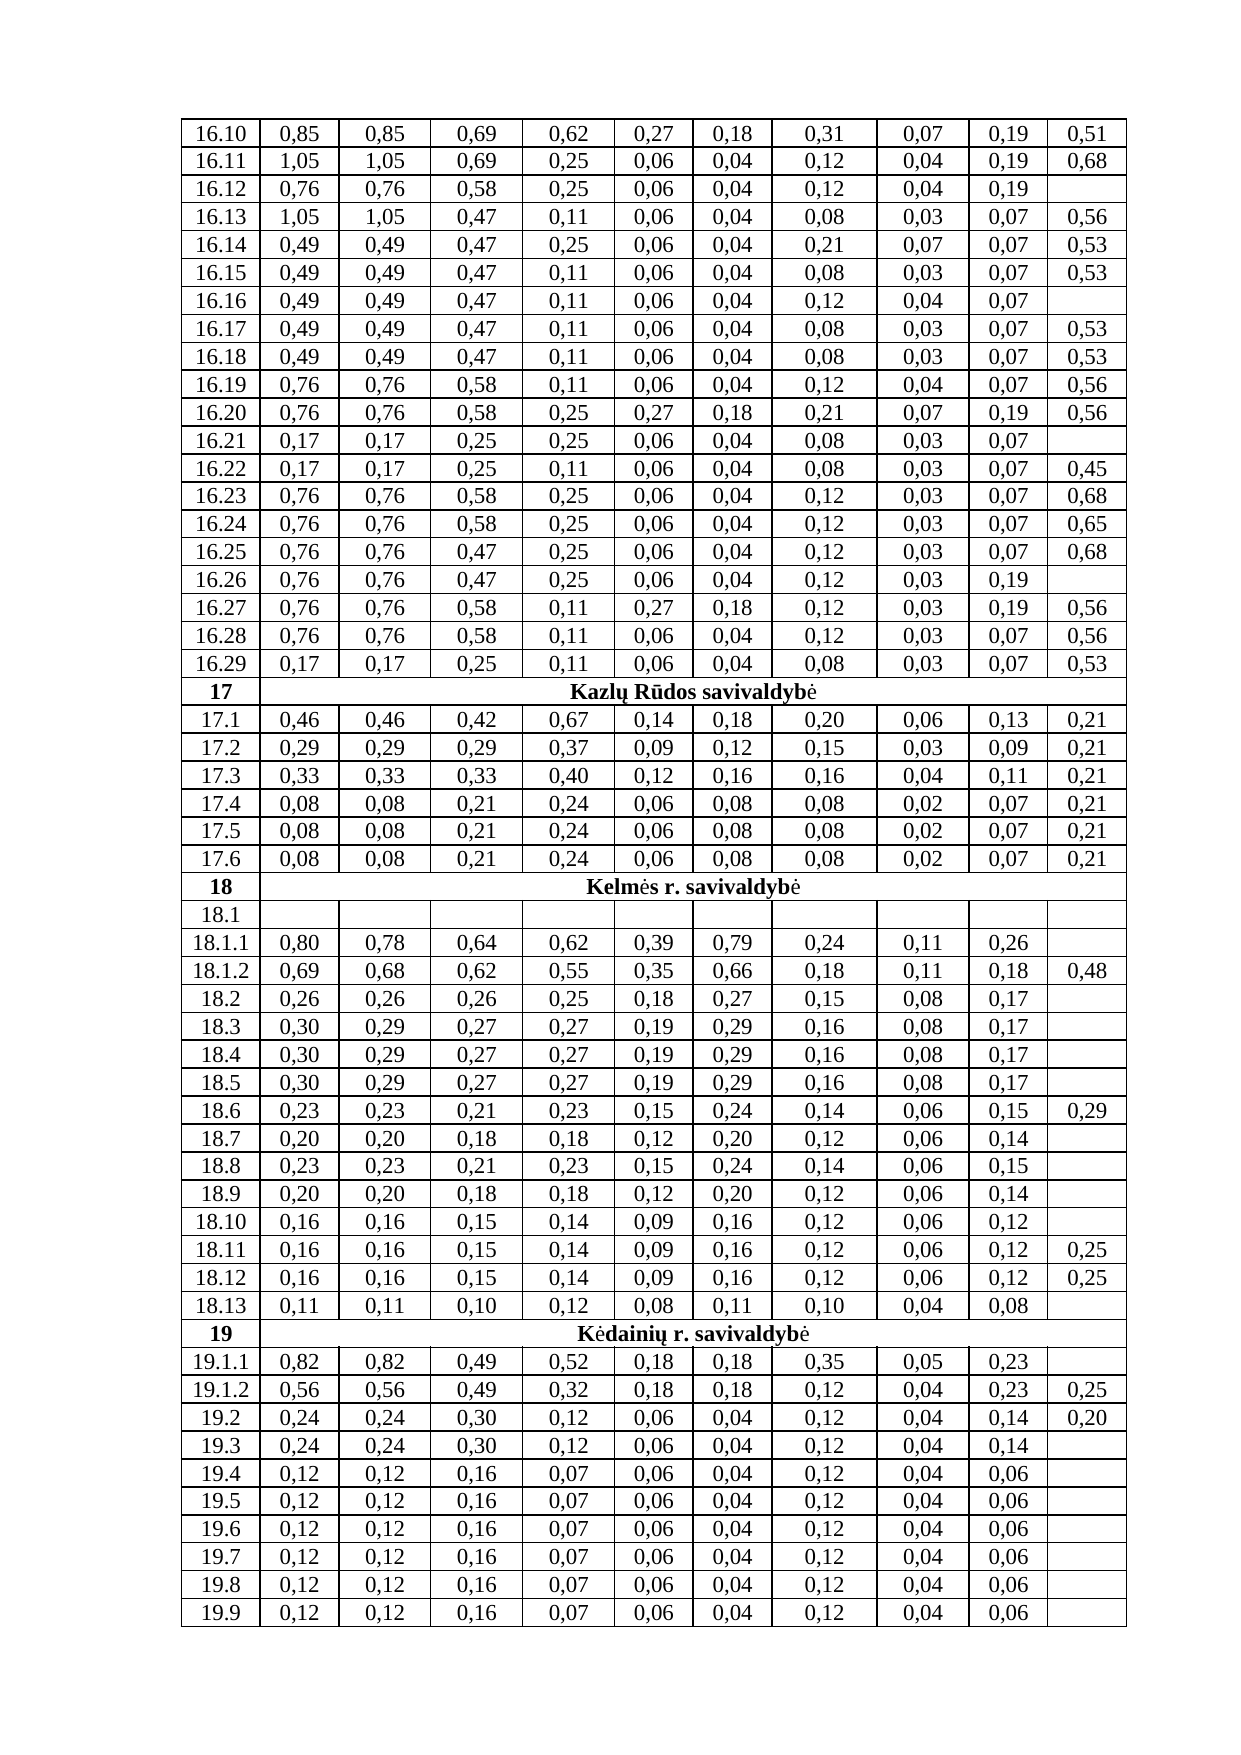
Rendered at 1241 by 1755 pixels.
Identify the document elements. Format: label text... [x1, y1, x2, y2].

table_cell 0,25 [523, 566, 614, 593]
table_cell 0,05 [878, 1348, 968, 1374]
table_cell 0,06 [615, 622, 692, 648]
table_cell 0,04 [878, 1292, 968, 1318]
table_cell 0,08 [773, 818, 876, 844]
table_cell 17.3 [182, 762, 259, 788]
table_cell 0,76 [261, 371, 338, 397]
table_cell 0,04 [694, 1571, 771, 1598]
table_cell 0,16 [261, 1264, 338, 1291]
table_cell 0,16 [261, 1208, 338, 1235]
table_cell 0,20 [694, 1181, 771, 1207]
table_cell 0,11 [523, 371, 614, 397]
table_cell 0,24 [261, 1404, 338, 1430]
table_cell 0,08 [261, 818, 338, 844]
table_cell 0,07 [970, 343, 1047, 369]
table_cell 0,26 [261, 985, 338, 1011]
table_cell 0,25 [523, 231, 614, 258]
table_cell 0,47 [431, 259, 522, 286]
table_cell 18.9 [182, 1181, 259, 1207]
table_cell 0,04 [878, 1488, 968, 1514]
table_cell 0,49 [340, 343, 430, 369]
table_cell [1048, 1208, 1126, 1235]
table_cell 0,07 [970, 846, 1047, 872]
table_cell 0,16 [340, 1236, 430, 1263]
table_cell [773, 901, 876, 928]
table_cell 0,18 [694, 120, 771, 146]
table_cell 0,10 [431, 1292, 522, 1318]
table_cell 0,03 [878, 511, 968, 537]
table_cell 0,21 [1048, 846, 1126, 872]
table_cell 0,76 [340, 483, 430, 509]
table_cell 0,23 [261, 1097, 338, 1123]
table_cell 0,19 [970, 594, 1047, 621]
table_cell 0,06 [970, 1571, 1047, 1598]
table_cell 0,12 [261, 1571, 338, 1598]
table_cell 19.3 [182, 1432, 259, 1458]
table_cell [1048, 427, 1126, 453]
table_cell 0,04 [694, 566, 771, 593]
table_cell 16.14 [182, 231, 259, 258]
table_cell 18.2 [182, 985, 259, 1011]
table_cell 0,06 [878, 1181, 968, 1207]
table_cell 0,24 [340, 1432, 430, 1458]
table_cell [1048, 1516, 1126, 1542]
table_cell 18.8 [182, 1153, 259, 1179]
table_cell 0,12 [340, 1488, 430, 1514]
table_cell 0,03 [878, 259, 968, 286]
table_cell 0,62 [523, 120, 614, 146]
table_cell 0,20 [694, 1125, 771, 1151]
table_cell 0,68 [1048, 483, 1126, 509]
table_cell 17.1 [182, 706, 259, 732]
table_cell [1048, 901, 1126, 928]
table_cell 0,06 [970, 1516, 1047, 1542]
table_cell 0,27 [615, 120, 692, 146]
table_cell 0,76 [340, 511, 430, 537]
table_cell 0,21 [1048, 762, 1126, 788]
table_cell 19.5 [182, 1488, 259, 1514]
table_cell [878, 901, 968, 928]
table_cell 0,06 [970, 1488, 1047, 1514]
table_cell 0,06 [615, 790, 692, 816]
table_cell 0,12 [773, 511, 876, 537]
table_cell 0,25 [523, 538, 614, 565]
table_cell 0,29 [694, 1013, 771, 1039]
table_cell 0,08 [773, 790, 876, 816]
table_cell 18.12 [182, 1264, 259, 1291]
table_cell 0,18 [431, 1125, 522, 1151]
table_cell 0,53 [1048, 343, 1126, 369]
table_cell 0,03 [878, 594, 968, 621]
table_cell 0,16 [773, 1069, 876, 1095]
table_cell 0,10 [773, 1292, 876, 1318]
table_cell 0,16 [431, 1543, 522, 1570]
table_cell 0,47 [431, 231, 522, 258]
table_cell [1048, 1181, 1126, 1207]
table_cell 0,04 [878, 1516, 968, 1542]
table_cell [1048, 287, 1126, 313]
table_cell 0,12 [773, 1181, 876, 1207]
table_cell 0,07 [970, 315, 1047, 341]
table_cell 0,49 [340, 287, 430, 313]
table_cell 18.10 [182, 1208, 259, 1235]
table_cell 0,18 [694, 399, 771, 425]
table_cell 0,17 [261, 427, 338, 453]
table_cell 0,06 [615, 176, 692, 202]
table_cell 0,18 [523, 1125, 614, 1151]
table_cell 0,51 [1048, 120, 1126, 146]
table_cell 0,12 [773, 1125, 876, 1151]
table_cell 0,07 [523, 1460, 614, 1486]
table_cell 0,19 [970, 399, 1047, 425]
table_cell 0,06 [878, 1125, 968, 1151]
table_cell 0,06 [615, 1404, 692, 1430]
table_cell 0,06 [615, 1460, 692, 1486]
table_cell 0,11 [970, 762, 1047, 788]
table_cell [1048, 1599, 1126, 1626]
table_cell 16.13 [182, 203, 259, 230]
table_cell 0,09 [615, 1208, 692, 1235]
table_cell 0,18 [694, 594, 771, 621]
table_cell Kazlų Rūdos savivaldybė [261, 678, 1126, 704]
table_cell 0,14 [523, 1236, 614, 1263]
table_cell 0,31 [773, 120, 876, 146]
table_cell 0,11 [523, 650, 614, 676]
table_cell 0,82 [340, 1348, 430, 1374]
table_cell 0,27 [523, 1013, 614, 1039]
table_cell 18.4 [182, 1041, 259, 1067]
table_cell 0,68 [1048, 538, 1126, 565]
table_cell 0,29 [694, 1069, 771, 1095]
table_cell 0,26 [970, 929, 1047, 956]
table_cell 0,16 [773, 762, 876, 788]
table_cell 0,12 [773, 594, 876, 621]
table_cell 0,06 [615, 259, 692, 286]
table_cell 19.1.2 [182, 1376, 259, 1402]
table_cell 0,11 [523, 315, 614, 341]
table_cell 0,06 [970, 1599, 1047, 1626]
table_cell 0,76 [340, 371, 430, 397]
table_cell 0,23 [523, 1153, 614, 1179]
table_cell [1048, 1041, 1126, 1067]
table_cell 0,14 [523, 1208, 614, 1235]
table_cell 0,53 [1048, 231, 1126, 258]
table_cell 0,21 [431, 1153, 522, 1179]
table_cell 0,24 [523, 846, 614, 872]
table_cell 0,23 [523, 1097, 614, 1123]
table_cell 0,33 [261, 762, 338, 788]
table_cell 0,16 [431, 1571, 522, 1598]
table_cell 0,29 [340, 1041, 430, 1067]
table_cell 0,08 [340, 846, 430, 872]
table_cell 0,11 [261, 1292, 338, 1318]
table_cell 0,17 [340, 650, 430, 676]
table_cell 0,29 [340, 1013, 430, 1039]
table_cell 0,66 [694, 957, 771, 983]
table_cell 0,12 [773, 483, 876, 509]
table_cell 0,69 [431, 120, 522, 146]
table_cell 0,06 [615, 455, 692, 481]
table_cell 0,14 [773, 1097, 876, 1123]
table_cell 16.28 [182, 622, 259, 648]
table_cell 0,06 [615, 483, 692, 509]
table_cell [340, 901, 430, 928]
table_cell 0,06 [615, 538, 692, 565]
table_cell 0,58 [431, 399, 522, 425]
table_cell 0,12 [773, 566, 876, 593]
table_cell 0,76 [261, 594, 338, 621]
table_cell 0,19 [615, 1041, 692, 1067]
table_cell [1048, 1571, 1126, 1598]
table_cell 0,03 [878, 622, 968, 648]
table_cell 0,11 [340, 1292, 430, 1318]
table_cell 0,04 [694, 315, 771, 341]
table_cell 0,11 [878, 957, 968, 983]
table_cell 0,24 [694, 1153, 771, 1179]
table_cell 0,49 [261, 231, 338, 258]
table_cell 0,04 [878, 371, 968, 397]
table_cell 0,11 [523, 287, 614, 313]
table_cell 0,08 [773, 650, 876, 676]
table_cell 0,47 [431, 203, 522, 230]
table_cell 0,04 [694, 287, 771, 313]
table_cell 0,08 [970, 1292, 1047, 1318]
table_cell 0,04 [878, 1460, 968, 1486]
table_cell 0,52 [523, 1348, 614, 1374]
table_cell 0,07 [970, 818, 1047, 844]
table_cell 19 [182, 1320, 259, 1346]
table_cell 0,03 [878, 315, 968, 341]
table_cell 0,21 [431, 1097, 522, 1123]
table_cell 0,25 [523, 427, 614, 453]
table_cell 0,08 [773, 259, 876, 286]
table_cell 0,58 [431, 371, 522, 397]
table_cell 0,04 [878, 1599, 968, 1626]
table_cell 0,18 [615, 985, 692, 1011]
table_cell 0,12 [261, 1543, 338, 1570]
table_cell 0,76 [261, 622, 338, 648]
table_cell 0,08 [773, 846, 876, 872]
table_cell [1048, 1543, 1126, 1570]
table_cell 0,03 [878, 650, 968, 676]
table_cell 0,68 [1048, 148, 1126, 174]
table_cell 0,12 [773, 148, 876, 174]
table_cell 0,06 [615, 1571, 692, 1598]
table_cell 0,12 [773, 1571, 876, 1598]
table_cell 0,03 [878, 427, 968, 453]
table_cell 0,07 [523, 1516, 614, 1542]
table_cell 0,62 [523, 929, 614, 956]
table_cell 0,06 [970, 1543, 1047, 1570]
table_cell 16.10 [182, 120, 259, 146]
table_cell 0,04 [878, 1543, 968, 1570]
table_cell 0,16 [431, 1516, 522, 1542]
table_cell 0,12 [773, 1432, 876, 1458]
table_cell 0,68 [340, 957, 430, 983]
table_cell 0,49 [340, 259, 430, 286]
table_cell 0,12 [773, 538, 876, 565]
table_cell [1048, 929, 1126, 956]
table_cell 1,05 [261, 203, 338, 230]
table_cell 1,05 [340, 148, 430, 174]
table_cell 19.8 [182, 1571, 259, 1598]
table_cell 0,08 [773, 343, 876, 369]
table_cell 0,18 [694, 1376, 771, 1402]
table_cell 0,04 [694, 176, 771, 202]
table_cell 0,40 [523, 762, 614, 788]
table_cell 0,06 [878, 1208, 968, 1235]
table_cell 0,24 [773, 929, 876, 956]
table_cell 0,04 [694, 371, 771, 397]
table_cell 0,33 [431, 762, 522, 788]
table_cell 0,18 [773, 957, 876, 983]
table_cell Kėdainių r. savivaldybė [261, 1320, 1126, 1346]
table_cell 16.16 [182, 287, 259, 313]
table_cell 0,21 [773, 231, 876, 258]
table_cell 0,12 [773, 1376, 876, 1402]
table_cell 0,06 [615, 1488, 692, 1514]
table_cell 0,04 [694, 511, 771, 537]
table_cell 0,06 [615, 566, 692, 593]
table_cell 0,76 [340, 176, 430, 202]
table_cell 0,16 [694, 1236, 771, 1263]
table_cell 0,04 [694, 1488, 771, 1514]
table_cell 0,12 [261, 1599, 338, 1626]
table_cell 0,42 [431, 706, 522, 732]
table_cell [1048, 1432, 1126, 1458]
table_cell 0,04 [878, 287, 968, 313]
table_cell 0,13 [970, 706, 1047, 732]
table_cell 0,23 [261, 1153, 338, 1179]
table_cell 0,12 [773, 1516, 876, 1542]
table_cell 0,25 [1048, 1236, 1126, 1263]
table_cell 0,20 [261, 1181, 338, 1207]
table_cell 0,06 [615, 315, 692, 341]
table_cell 0,11 [523, 259, 614, 286]
table_cell 17.6 [182, 846, 259, 872]
table_cell 0,29 [431, 734, 522, 760]
table_cell 0,04 [878, 1571, 968, 1598]
table_cell 0,06 [878, 1264, 968, 1291]
table_cell 0,49 [431, 1348, 522, 1374]
table_cell 0,14 [773, 1153, 876, 1179]
table_cell 0,29 [694, 1041, 771, 1067]
table_cell 0,49 [261, 315, 338, 341]
table_cell 0,23 [340, 1097, 430, 1123]
table_cell 0,08 [615, 1292, 692, 1318]
table_cell 0,04 [694, 343, 771, 369]
table_cell 0,08 [878, 1069, 968, 1095]
table_cell 0,17 [970, 1013, 1047, 1039]
table_cell 0,08 [694, 790, 771, 816]
table_cell 17 [182, 678, 259, 704]
table_cell 0,06 [615, 818, 692, 844]
table_cell 16.17 [182, 315, 259, 341]
table_cell 0,21 [1048, 734, 1126, 760]
table_cell 16.18 [182, 343, 259, 369]
table_cell 0,03 [878, 483, 968, 509]
table_cell 0,06 [615, 148, 692, 174]
table_cell 0,04 [694, 650, 771, 676]
table_cell 0,26 [431, 985, 522, 1011]
table_cell 0,53 [1048, 650, 1126, 676]
table_cell 0,04 [694, 427, 771, 453]
table_cell 0,45 [1048, 455, 1126, 481]
table_cell 0,20 [1048, 1404, 1126, 1430]
table_cell 0,27 [523, 1069, 614, 1095]
table_cell [1048, 566, 1126, 593]
table_cell 0,06 [615, 231, 692, 258]
table_cell 18.11 [182, 1236, 259, 1263]
table_cell [261, 901, 338, 928]
table_cell 16.11 [182, 148, 259, 174]
table_cell 0,18 [970, 957, 1047, 983]
table_cell 0,58 [431, 511, 522, 537]
table_cell 16.19 [182, 371, 259, 397]
table_cell 0,27 [431, 1069, 522, 1095]
table_cell 0,14 [970, 1432, 1047, 1458]
table_cell 0,24 [261, 1432, 338, 1458]
table_cell 0,76 [261, 399, 338, 425]
table_cell 0,04 [694, 259, 771, 286]
table_cell 0,12 [340, 1571, 430, 1598]
table_cell 0,12 [340, 1460, 430, 1486]
table_cell [694, 901, 771, 928]
table_cell 0,15 [970, 1097, 1047, 1123]
table_cell 0,12 [773, 371, 876, 397]
table_cell 0,06 [878, 1153, 968, 1179]
table_cell 18.7 [182, 1125, 259, 1151]
table_cell 0,20 [340, 1125, 430, 1151]
table_cell 0,17 [970, 985, 1047, 1011]
table_cell 0,11 [523, 594, 614, 621]
table_cell 0,30 [431, 1432, 522, 1458]
table_cell 0,14 [615, 706, 692, 732]
table_cell 0,14 [970, 1125, 1047, 1151]
table_cell 0,21 [431, 818, 522, 844]
table_cell 0,09 [615, 1264, 692, 1291]
table_cell 0,02 [878, 818, 968, 844]
table_cell 0,49 [261, 343, 338, 369]
table_cell [1048, 1153, 1126, 1179]
table_cell 0,58 [431, 483, 522, 509]
table_cell 0,15 [615, 1097, 692, 1123]
table_cell 0,21 [1048, 818, 1126, 844]
table_cell 0,15 [970, 1153, 1047, 1179]
table_cell 0,09 [970, 734, 1047, 760]
table_cell 0,76 [340, 399, 430, 425]
table_cell 0,07 [970, 538, 1047, 565]
table_cell 0,16 [261, 1236, 338, 1263]
table_cell 1,05 [340, 203, 430, 230]
table_cell 0,16 [773, 1013, 876, 1039]
table_cell 19.6 [182, 1516, 259, 1542]
table_cell 0,58 [431, 622, 522, 648]
table_cell 0,07 [970, 455, 1047, 481]
table_cell 0,12 [261, 1516, 338, 1542]
table_cell 0,06 [615, 371, 692, 397]
table_cell 0,85 [340, 120, 430, 146]
table_cell [431, 901, 522, 928]
table_cell 0,18 [431, 1181, 522, 1207]
table_cell 0,06 [615, 427, 692, 453]
table_cell 0,03 [878, 538, 968, 565]
table_cell 0,06 [615, 1599, 692, 1626]
table_cell 0,15 [431, 1236, 522, 1263]
table_cell 0,30 [431, 1404, 522, 1430]
table_cell 0,15 [615, 1153, 692, 1179]
table_cell 0,76 [340, 622, 430, 648]
table_cell 0,04 [878, 176, 968, 202]
table_cell 0,62 [431, 957, 522, 983]
table_cell 0,18 [523, 1181, 614, 1207]
table_cell 0,46 [261, 706, 338, 732]
table_cell 0,79 [694, 929, 771, 956]
table_cell 0,08 [694, 818, 771, 844]
table_cell 0,58 [431, 176, 522, 202]
table_cell 0,09 [615, 1236, 692, 1263]
table_cell 0,49 [261, 287, 338, 313]
table_cell 0,12 [340, 1543, 430, 1570]
table_cell 0,21 [431, 846, 522, 872]
table_cell 0,76 [261, 511, 338, 537]
table_cell 0,03 [878, 566, 968, 593]
table_cell 0,21 [1048, 790, 1126, 816]
table_cell 0,09 [615, 734, 692, 760]
table_cell 0,07 [523, 1543, 614, 1570]
table_cell 0,04 [878, 148, 968, 174]
table_cell 0,16 [340, 1264, 430, 1291]
table_cell 0,24 [523, 790, 614, 816]
table_cell 0,11 [878, 929, 968, 956]
table_cell 0,02 [878, 846, 968, 872]
table_cell [1048, 1348, 1126, 1374]
table_cell 0,56 [1048, 203, 1126, 230]
table_cell 0,76 [340, 594, 430, 621]
table_cell 19.2 [182, 1404, 259, 1430]
table_cell 0,24 [523, 818, 614, 844]
table_cell 0,07 [878, 399, 968, 425]
table_cell 0,08 [340, 818, 430, 844]
table_cell 0,49 [431, 1376, 522, 1402]
table_cell 0,82 [261, 1348, 338, 1374]
table_cell 0,29 [1048, 1097, 1126, 1123]
table_cell 0,78 [340, 929, 430, 956]
table_cell 0,76 [340, 566, 430, 593]
table_cell 0,08 [773, 315, 876, 341]
table_cell 0,04 [694, 455, 771, 481]
table_cell 16.22 [182, 455, 259, 481]
table_cell 19.4 [182, 1460, 259, 1486]
table_cell 19.7 [182, 1543, 259, 1570]
table_cell 0,25 [523, 148, 614, 174]
table_cell 0,19 [970, 120, 1047, 146]
table_cell 17.5 [182, 818, 259, 844]
table_cell 0,15 [431, 1264, 522, 1291]
table_cell 0,58 [431, 594, 522, 621]
table_cell 0,06 [878, 1097, 968, 1123]
table_cell 0,07 [970, 203, 1047, 230]
table_cell 0,15 [431, 1208, 522, 1235]
table_cell 0,29 [340, 734, 430, 760]
table_cell 0,12 [773, 1599, 876, 1626]
table_cell [1048, 985, 1126, 1011]
table_cell 16.26 [182, 566, 259, 593]
table_cell 0,14 [523, 1264, 614, 1291]
table_cell 0,27 [694, 985, 771, 1011]
table_cell 0,17 [261, 455, 338, 481]
table_cell 0,18 [694, 1348, 771, 1374]
table_cell 0,69 [431, 148, 522, 174]
table_cell 0,76 [261, 483, 338, 509]
table_cell 0,08 [773, 455, 876, 481]
table_cell 0,16 [694, 762, 771, 788]
table_cell 0,07 [970, 622, 1047, 648]
table_cell 0,47 [431, 566, 522, 593]
table_cell 0,19 [615, 1013, 692, 1039]
table_cell 18.13 [182, 1292, 259, 1318]
table_cell 0,49 [340, 315, 430, 341]
table_cell 0,06 [615, 343, 692, 369]
table_cell 0,64 [431, 929, 522, 956]
table_cell 0,08 [773, 203, 876, 230]
table_cell 0,14 [970, 1181, 1047, 1207]
table_cell 0,11 [694, 1292, 771, 1318]
table_cell 0,32 [523, 1376, 614, 1402]
table_cell [1048, 1292, 1126, 1318]
table_cell 0,18 [615, 1348, 692, 1374]
table_cell 0,17 [340, 455, 430, 481]
table_cell 0,56 [1048, 622, 1126, 648]
table_cell 0,20 [340, 1181, 430, 1207]
table_cell 19.1.1 [182, 1348, 259, 1374]
table_cell 0,76 [261, 566, 338, 593]
table_cell 0,06 [615, 1543, 692, 1570]
table_cell 0,17 [261, 650, 338, 676]
table_cell 0,27 [431, 1013, 522, 1039]
table_cell 0,16 [431, 1488, 522, 1514]
table_cell 0,47 [431, 287, 522, 313]
table_cell 0,26 [340, 985, 430, 1011]
table_cell 0,07 [970, 259, 1047, 286]
table_cell 0,08 [773, 427, 876, 453]
table_cell 0,12 [773, 1404, 876, 1430]
table_cell 0,04 [694, 622, 771, 648]
table_cell 0,03 [878, 343, 968, 369]
table_cell 0,16 [694, 1264, 771, 1291]
table_cell 0,04 [694, 1404, 771, 1430]
table_cell 0,04 [694, 1599, 771, 1626]
table_cell 0,56 [340, 1376, 430, 1402]
table_cell 18.1.1 [182, 929, 259, 956]
table_cell 0,25 [431, 427, 522, 453]
table_cell 0,11 [523, 343, 614, 369]
table_cell 0,33 [340, 762, 430, 788]
table_cell 0,12 [340, 1599, 430, 1626]
table_cell [1048, 1488, 1126, 1514]
table_cell 0,04 [878, 1404, 968, 1430]
table_cell 0,56 [1048, 371, 1126, 397]
table_cell 0,30 [261, 1069, 338, 1095]
table_cell 0,08 [878, 985, 968, 1011]
table_cell 17.4 [182, 790, 259, 816]
table_cell 16.15 [182, 259, 259, 286]
table_cell 0,12 [970, 1264, 1047, 1291]
table_cell 0,48 [1048, 957, 1126, 983]
table_cell 0,03 [878, 734, 968, 760]
table_cell 0,16 [431, 1460, 522, 1486]
table_cell 0,76 [261, 538, 338, 565]
table_cell 0,12 [261, 1488, 338, 1514]
table_cell 0,29 [261, 734, 338, 760]
table_cell 0,04 [694, 1516, 771, 1542]
table_cell 0,06 [878, 706, 968, 732]
table_cell 0,20 [261, 1125, 338, 1151]
table_cell 0,03 [878, 203, 968, 230]
table_cell 0,35 [773, 1348, 876, 1374]
table_cell 0,07 [970, 287, 1047, 313]
table_cell 0,39 [615, 929, 692, 956]
table_cell 0,17 [340, 427, 430, 453]
table_cell 0,25 [523, 985, 614, 1011]
table_cell 0,12 [615, 1181, 692, 1207]
table_cell [615, 901, 692, 928]
table_cell 0,25 [523, 483, 614, 509]
table_cell 0,12 [340, 1516, 430, 1542]
table_cell 0,06 [878, 1236, 968, 1263]
table_cell 0,25 [523, 176, 614, 202]
table_cell 0,21 [773, 399, 876, 425]
table_cell 0,18 [694, 706, 771, 732]
table_cell 0,46 [340, 706, 430, 732]
table_cell 0,56 [1048, 594, 1126, 621]
table_cell 0,25 [523, 511, 614, 537]
table_cell 0,06 [615, 1432, 692, 1458]
table_cell 16.24 [182, 511, 259, 537]
table_cell 0,21 [431, 790, 522, 816]
table_cell 18.3 [182, 1013, 259, 1039]
table_cell 0,35 [615, 957, 692, 983]
table_cell 0,12 [773, 1264, 876, 1291]
table_cell 0,04 [878, 1376, 968, 1402]
table_cell 16.27 [182, 594, 259, 621]
table_cell 0,47 [431, 538, 522, 565]
table_cell 0,25 [1048, 1264, 1126, 1291]
table_cell 0,65 [1048, 511, 1126, 537]
table_cell 0,37 [523, 734, 614, 760]
table_cell 0,06 [615, 846, 692, 872]
table_cell 0,49 [261, 259, 338, 286]
table_cell 0,04 [694, 483, 771, 509]
table_cell 0,04 [694, 148, 771, 174]
table_cell [1048, 1013, 1126, 1039]
table_cell 0,23 [340, 1153, 430, 1179]
table_cell 0,07 [523, 1488, 614, 1514]
table_cell 0,47 [431, 343, 522, 369]
table_cell 0,25 [431, 455, 522, 481]
table_cell [1048, 1125, 1126, 1151]
table_cell 0,12 [773, 1543, 876, 1570]
table_cell 0,55 [523, 957, 614, 983]
table_cell 0,53 [1048, 259, 1126, 286]
table_cell 0,08 [261, 790, 338, 816]
table_cell 0,12 [970, 1208, 1047, 1235]
table_cell 0,20 [773, 706, 876, 732]
table_cell 16.25 [182, 538, 259, 565]
table_cell 0,69 [261, 957, 338, 983]
table_cell 0,11 [523, 622, 614, 648]
table_cell 0,04 [694, 231, 771, 258]
table_cell 0,06 [615, 287, 692, 313]
table_cell 0,16 [431, 1599, 522, 1626]
table_cell 0,15 [773, 985, 876, 1011]
table_cell 0,07 [523, 1599, 614, 1626]
table_cell 16.29 [182, 650, 259, 676]
table_cell 0,23 [970, 1348, 1047, 1374]
table_cell 0,04 [694, 203, 771, 230]
table_cell 0,19 [970, 566, 1047, 593]
table_cell 0,24 [340, 1404, 430, 1430]
table_cell 0,11 [523, 203, 614, 230]
table_cell 18.6 [182, 1097, 259, 1123]
table_cell 0,07 [970, 790, 1047, 816]
table_cell 0,07 [970, 427, 1047, 453]
table_cell 0,12 [773, 622, 876, 648]
table_cell 0,06 [615, 203, 692, 230]
table_cell 0,56 [261, 1376, 338, 1402]
table_cell [970, 901, 1047, 928]
table_cell 0,02 [878, 790, 968, 816]
table_cell 0,12 [970, 1236, 1047, 1263]
table_cell 0,12 [694, 734, 771, 760]
table_cell [1048, 1069, 1126, 1095]
table_cell 0,27 [523, 1041, 614, 1067]
table_cell 0,08 [878, 1013, 968, 1039]
table_cell 0,06 [615, 650, 692, 676]
table_cell 0,16 [773, 1041, 876, 1067]
table_cell 0,53 [1048, 315, 1126, 341]
table_cell 0,04 [878, 1432, 968, 1458]
table_cell 18 [182, 873, 259, 900]
table_cell 16.23 [182, 483, 259, 509]
table_cell 0,21 [1048, 706, 1126, 732]
table_cell 0,25 [431, 650, 522, 676]
table_cell 0,29 [340, 1069, 430, 1095]
table_cell 0,04 [694, 1432, 771, 1458]
table_cell [1048, 176, 1126, 202]
table_cell 0,27 [615, 399, 692, 425]
table_cell 0,07 [970, 231, 1047, 258]
table_cell 0,18 [615, 1376, 692, 1402]
table_cell 0,24 [694, 1097, 771, 1123]
table_cell 16.12 [182, 176, 259, 202]
table_cell 0,04 [694, 538, 771, 565]
table_cell 0,25 [523, 399, 614, 425]
table_cell 0,04 [878, 762, 968, 788]
table_cell 0,03 [878, 455, 968, 481]
table_cell [1048, 1460, 1126, 1486]
table_cell 0,07 [878, 231, 968, 258]
table_cell 0,16 [340, 1208, 430, 1235]
table_cell 0,07 [970, 511, 1047, 537]
table_cell 0,85 [261, 120, 338, 146]
table_cell 17.2 [182, 734, 259, 760]
table_cell 0,11 [523, 455, 614, 481]
table_cell 0,04 [694, 1460, 771, 1486]
table_cell 0,07 [523, 1571, 614, 1598]
table_cell 0,06 [615, 1516, 692, 1542]
table_cell 0,23 [970, 1376, 1047, 1402]
table_cell 0,12 [615, 762, 692, 788]
table_cell 0,04 [694, 1543, 771, 1570]
table_cell 0,49 [340, 231, 430, 258]
table_cell 0,12 [773, 287, 876, 313]
table_cell 1,05 [261, 148, 338, 174]
table_cell 0,80 [261, 929, 338, 956]
table_cell 18.1 [182, 901, 259, 928]
table_cell 0,12 [615, 1125, 692, 1151]
table_cell 0,76 [261, 176, 338, 202]
table_cell 0,27 [615, 594, 692, 621]
table_cell 0,12 [773, 1488, 876, 1514]
table_cell 0,14 [970, 1404, 1047, 1430]
table_cell 16.20 [182, 399, 259, 425]
table_cell 0,12 [261, 1460, 338, 1486]
table_cell 18.1.2 [182, 957, 259, 983]
table_cell 0,07 [970, 371, 1047, 397]
table_cell 0,17 [970, 1041, 1047, 1067]
table_cell 0,76 [340, 538, 430, 565]
table_cell 0,07 [970, 483, 1047, 509]
table_cell 0,12 [773, 1460, 876, 1486]
table_cell 0,16 [694, 1208, 771, 1235]
table_cell 0,15 [773, 734, 876, 760]
table_cell 0,30 [261, 1041, 338, 1067]
table_cell 0,12 [523, 1404, 614, 1430]
table_cell 0,19 [615, 1069, 692, 1095]
table_cell 0,08 [878, 1041, 968, 1067]
table_cell 0,12 [523, 1432, 614, 1458]
table_cell 0,56 [1048, 399, 1126, 425]
table_cell 0,06 [970, 1460, 1047, 1486]
table_cell 0,07 [970, 650, 1047, 676]
table_cell 18.5 [182, 1069, 259, 1095]
table_cell 0,19 [970, 148, 1047, 174]
table_cell Kelmės r. savivaldybė [261, 873, 1126, 900]
table_cell 0,12 [773, 176, 876, 202]
table_cell 0,47 [431, 315, 522, 341]
table_cell 0,08 [261, 846, 338, 872]
table_cell 0,17 [970, 1069, 1047, 1095]
table_cell 19.9 [182, 1599, 259, 1626]
table_cell 0,67 [523, 706, 614, 732]
table_cell 0,25 [1048, 1376, 1126, 1402]
table_cell 0,30 [261, 1013, 338, 1039]
table_cell 0,07 [878, 120, 968, 146]
table_cell 0,12 [773, 1236, 876, 1263]
table_cell 0,27 [431, 1041, 522, 1067]
table_cell 0,06 [615, 511, 692, 537]
table_cell 0,12 [773, 1208, 876, 1235]
table_cell 0,08 [340, 790, 430, 816]
table_cell 0,12 [523, 1292, 614, 1318]
table_cell 16.21 [182, 427, 259, 453]
table_cell 0,19 [970, 176, 1047, 202]
table_cell 0,08 [694, 846, 771, 872]
table_cell [523, 901, 614, 928]
